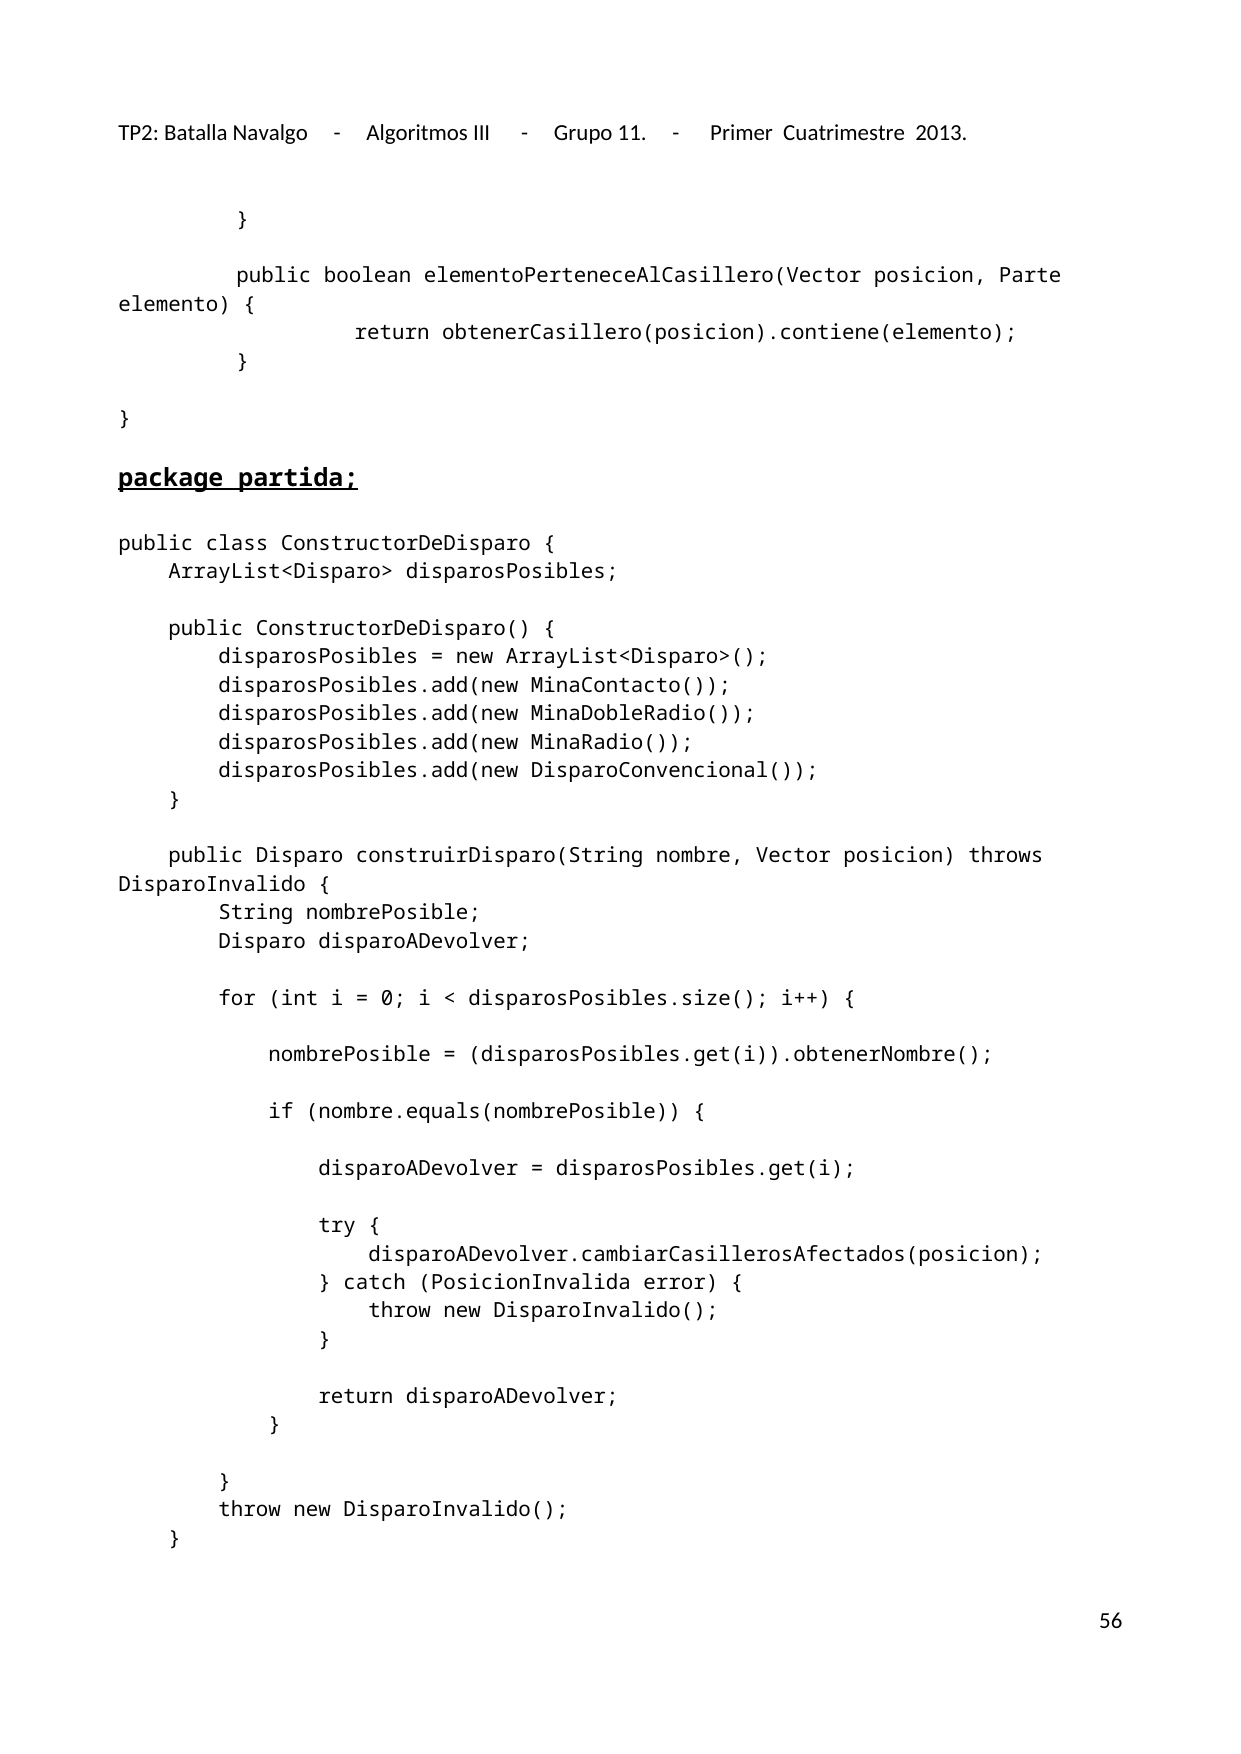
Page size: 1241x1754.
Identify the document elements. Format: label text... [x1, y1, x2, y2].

text ArrayList<Disparo> disparosPosibles; [118, 556, 1122, 584]
text } [118, 204, 1122, 232]
text } [118, 1324, 1122, 1352]
text disparosPosibles.add(new DisparoConvencional()); [118, 755, 1122, 784]
text try { [118, 1210, 1122, 1239]
text String nombrePosible; [118, 897, 1122, 926]
text } catch (PosicionInvalida error) { [118, 1267, 1122, 1296]
text disparoADevolver = disparosPosibles.get(i); [118, 1153, 1122, 1182]
text } [118, 1466, 1122, 1494]
text public ConstructorDeDisparo() { [118, 613, 1122, 641]
text disparoADevolver.cambiarCasillerosAfectados(posicion); [118, 1239, 1122, 1267]
text return obtenerCasillero(posicion).contiene(elemento); [118, 317, 1122, 346]
text disparosPosibles.add(new MinaDobleRadio()); [118, 698, 1122, 727]
text disparosPosibles.add(new MinaContacto()); [118, 670, 1122, 698]
text nombrePosible = (disparosPosibles.get(i)).obtenerNombre(); [118, 1039, 1122, 1068]
text } [118, 784, 1122, 812]
text disparosPosibles.add(new MinaRadio()); [118, 727, 1122, 755]
text public boolean elementoPerteneceAlCasillero(Vector posicion, Parte elemento) { [118, 261, 1122, 317]
text if (nombre.equals(nombrePosible)) { [118, 1096, 1122, 1125]
text throw new DisparoInvalido(); [118, 1296, 1122, 1324]
text public class ConstructorDeDisparo { [118, 528, 1122, 556]
text disparosPosibles = new ArrayList<Disparo>(); [118, 641, 1122, 670]
text return disparoADevolver; [118, 1381, 1122, 1409]
text Disparo disparoADevolver; [118, 926, 1122, 954]
text for (int i = 0; i < disparosPosibles.size(); i++) { [118, 983, 1122, 1011]
text throw new DisparoInvalido(); [118, 1494, 1122, 1523]
text } [118, 403, 1122, 431]
text package partida; [118, 459, 1122, 494]
text } [118, 346, 1122, 374]
text } [118, 1409, 1122, 1438]
text public Disparo construirDisparo(String nombre, Vector posicion) throws DisparoInvalido { [118, 841, 1122, 897]
text } [118, 1523, 1122, 1551]
